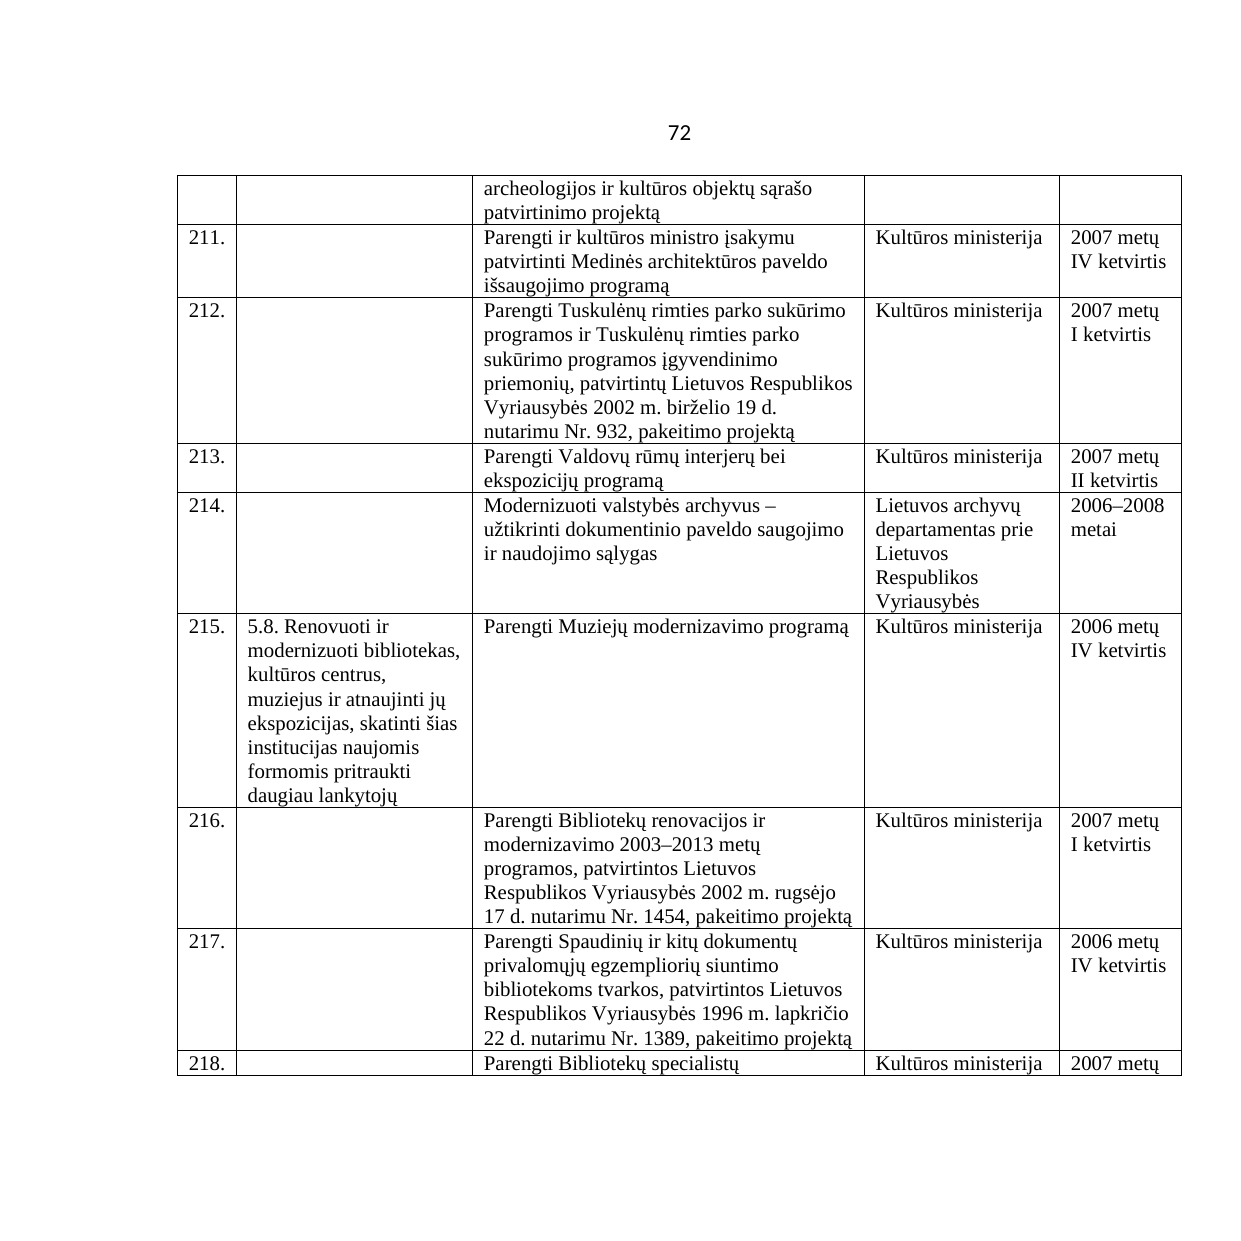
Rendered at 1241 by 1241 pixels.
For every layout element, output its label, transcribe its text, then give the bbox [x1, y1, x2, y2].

table_cell 5.8. Renovuoti ir modernizuoti bibliotekas, kultūros centrus, muziejus ir atnaujinti jų ekspozicijas, skatinti šias institucijas naujomis formomis pritraukti daugiau lankytojų [237, 614, 472, 807]
table_cell Kultūros ministerija [865, 298, 1059, 443]
table_cell Parengti Bibliotekų specialistų [473, 1051, 864, 1074]
table_cell 2007 metų I ketvirtis [1060, 298, 1181, 443]
table_cell 214. [178, 493, 236, 613]
table_cell 2006 metų IV ketvirtis [1060, 614, 1181, 807]
table_cell Parengti ir kultūros ministro įsakymu patvirtinti Medinės architektūros paveldo išsaugojimo programą [473, 225, 864, 297]
table_cell 213. [178, 444, 236, 492]
table_cell [1060, 176, 1181, 224]
table_cell 218. [178, 1051, 236, 1074]
table_cell 2007 metų II ketvirtis [1060, 444, 1181, 492]
table_cell 2006 metų IV ketvirtis [1060, 929, 1181, 1049]
table_cell 212. [178, 298, 236, 443]
table_cell 217. [178, 929, 236, 1049]
table_cell [237, 808, 472, 928]
table_cell [237, 929, 472, 1049]
table_cell 216. [178, 808, 236, 928]
table_cell Parengti Spaudinių ir kitų dokumentų privalomųjų egzempliorių siuntimo bibliotekoms tvarkos, patvirtintos Lietuvos Respublikos Vyriausybės 1996 m. lapkričio 22 d. nutarimu Nr. 1389, pakeitimo projektą [473, 929, 864, 1049]
table_cell [237, 225, 472, 297]
table_cell 2007 metų [1060, 1051, 1181, 1074]
table_cell [237, 444, 472, 492]
table_cell [237, 493, 472, 613]
table_cell 215. [178, 614, 236, 807]
table_cell 2007 metų IV ketvirtis [1060, 225, 1181, 297]
table_cell Kultūros ministerija [865, 808, 1059, 928]
table_cell [237, 1051, 472, 1074]
table_cell Kultūros ministerija [865, 444, 1059, 492]
table_cell [237, 298, 472, 443]
table_cell 2006–2008 metai [1060, 493, 1181, 613]
table_cell Parengti Valdovų rūmų interjerų bei ekspozicijų programą [473, 444, 864, 492]
table_cell Kultūros ministerija [865, 929, 1059, 1049]
table_cell Modernizuoti valstybės archyvus – užtikrinti dokumentinio paveldo saugojimo ir naudojimo sąlygas [473, 493, 864, 613]
table_cell Parengti Tuskulėnų rimties parko sukūrimo programos ir Tuskulėnų rimties parko sukūrimo programos įgyvendinimo priemonių, patvirtintų Lietuvos Respublikos Vyriausybės 2002 m. birželio 19 d. nutarimu Nr. 932, pakeitimo projektą [473, 298, 864, 443]
table_cell Kultūros ministerija [865, 614, 1059, 807]
table_cell Kultūros ministerija [865, 225, 1059, 297]
table_cell [178, 176, 236, 224]
table_cell Parengti Muziejų modernizavimo programą [473, 614, 864, 807]
table_cell Kultūros ministerija [865, 1051, 1059, 1074]
table_cell [237, 176, 472, 224]
table_cell [865, 176, 1059, 224]
table_cell 211. [178, 225, 236, 297]
table_cell archeologijos ir kultūros objektų sąrašo patvirtinimo projektą [473, 176, 864, 224]
table_cell 2007 metų I ketvirtis [1060, 808, 1181, 928]
table_cell Parengti Bibliotekų renovacijos ir modernizavimo 2003–2013 metų programos, patvirtintos Lietuvos Respublikos Vyriausybės 2002 m. rugsėjo 17 d. nutarimu Nr. 1454, pakeitimo projektą [473, 808, 864, 928]
table_cell Lietuvos archyvų departamentas prie Lietuvos Respublikos Vyriausybės [865, 493, 1059, 613]
